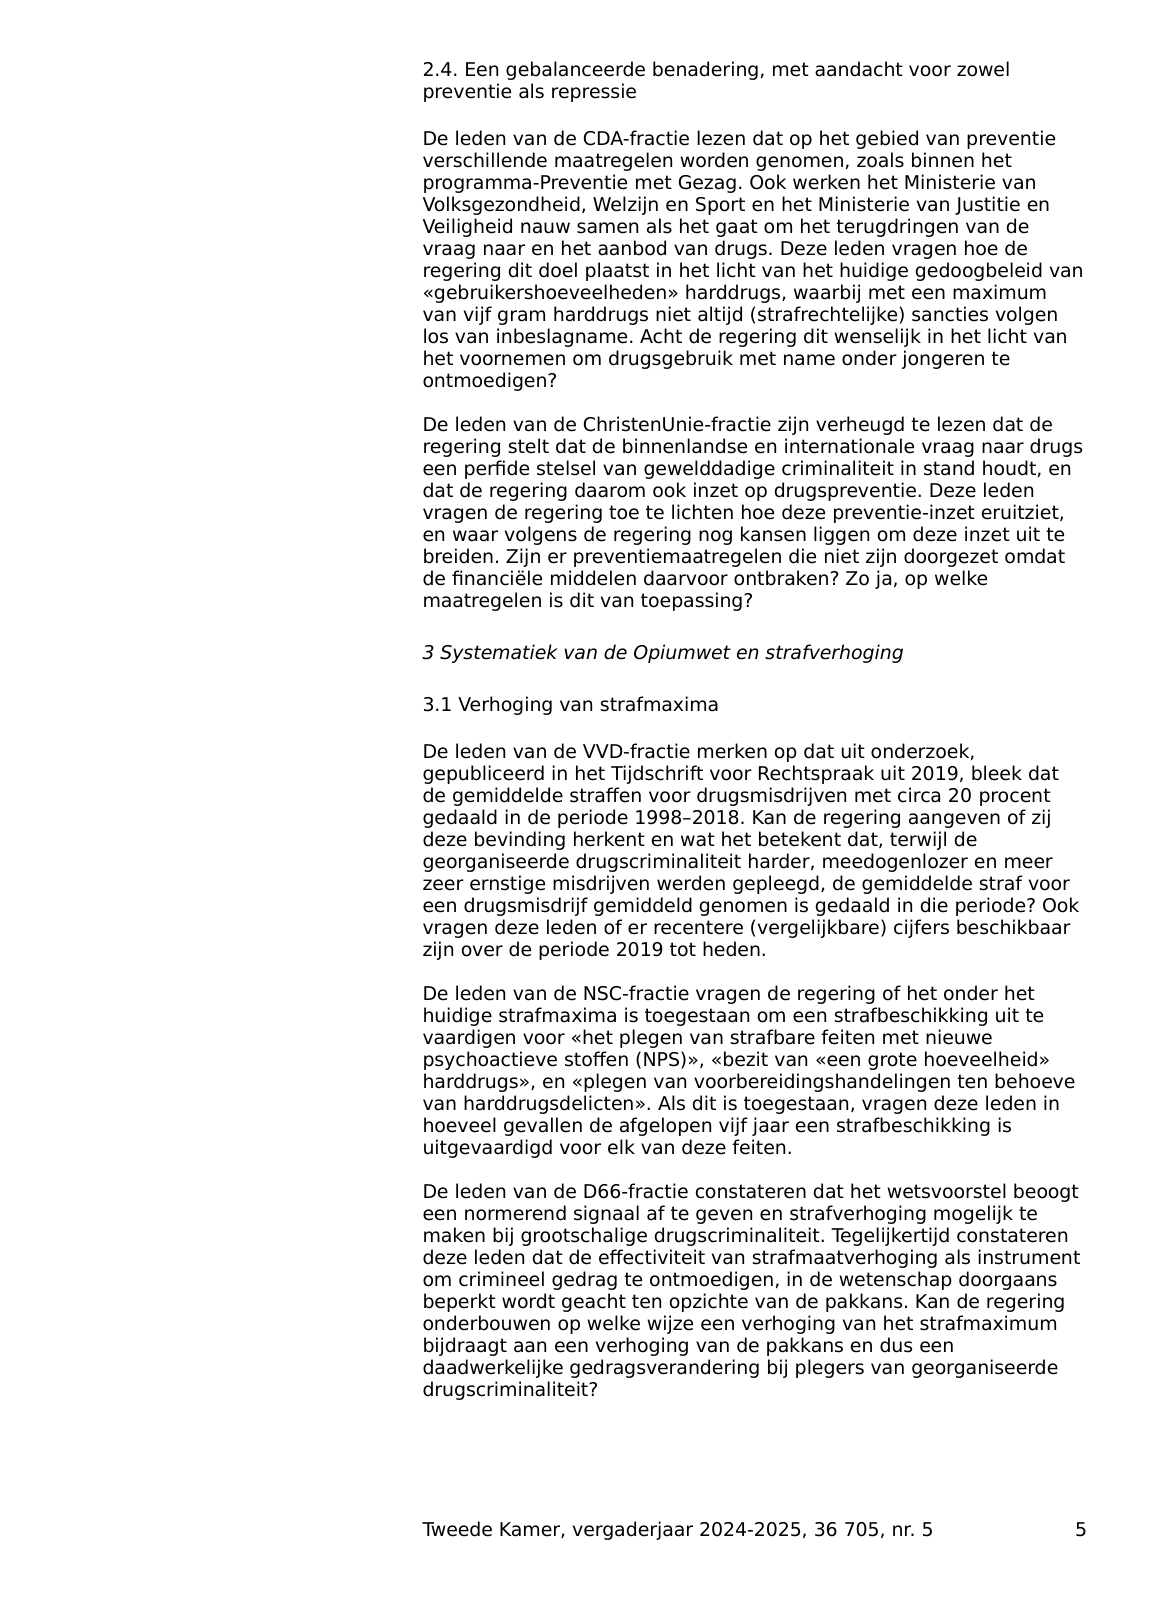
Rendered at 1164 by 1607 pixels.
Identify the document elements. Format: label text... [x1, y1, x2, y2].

text De leden van de VVD-fractie merken op dat uit onderzoek, gepubliceerd in het Tijdschrift voor Rechtspraak uit 2019, bleek dat de gemiddelde straffen voor drugsmisdrijven met circa 20 procent gedaald in de periode 1998–2018. Kan de regering aangeven of zij deze bevinding herkent en wat het betekent dat, terwijl de georganiseerde drugscriminaliteit harder, meedogenlozer en meer zeer ernstige misdrijven werden gepleegd, de gemiddelde straf voor een drugsmisdrijf gemiddeld genomen is gedaald in die periode? Ook vragen deze leden of er recentere (vergelijkbare) cijfers beschikbaar zijn over de periode 2019 tot heden. [422, 741, 1087, 961]
subtitle 3.1 Verhoging van strafmaxima [422, 694, 1087, 716]
text De leden van de CDA-fractie lezen dat op het gebied van preventie verschillende maatregelen worden genomen, zoals binnen het programma-Preventie met Gezag. Ook werken het Ministerie van Volksgezondheid, Welzijn en Sport en het Ministerie van Justitie en Veiligheid nauw samen als het gaat om het terugdringen van de vraag naar en het aanbod van drugs. Deze leden vragen hoe de regering dit doel plaatst in het licht van het huidige gedoogbeleid van «gebruikershoeveelheden» harddrugs, waarbij met een maximum van vijf gram harddrugs niet altijd (strafrechtelijke) sancties volgen los van inbeslagname. Acht de regering dit wenselijk in het licht van het voornemen om drugsgebruik met name onder jongeren te ontmoedigen? [422, 128, 1087, 392]
text De leden van de NSC-fractie vragen de regering of het onder het huidige strafmaxima is toegestaan om een strafbeschikking uit te vaardigen voor «het plegen van strafbare feiten met nieuwe psychoactieve stoffen (NPS)», «bezit van «een grote hoeveelheid» harddrugs», en «plegen van voorbereidingshandelingen ten behoeve van harddrugsdelicten». Als dit is toegestaan, vragen deze leden in hoeveel gevallen de afgelopen vijf jaar een strafbeschikking is uitgevaardigd voor elk van deze feiten. [422, 983, 1087, 1158]
text De leden van de D66-fractie constateren dat het wetsvoorstel beoogt een normerend signaal af te geven en strafverhoging mogelijk te maken bij grootschalige drugscriminaliteit. Tegelijkertijd constateren deze leden dat de effectiviteit van strafmaatverhoging als instrument om crimineel gedrag te ontmoedigen, in de wetenschap doorgaans beperkt wordt geacht ten opzichte van de pakkans. Kan de regering onderbouwen op welke wijze een verhoging van het strafmaximum bijdraagt aan een verhoging van de pakkans en dus een daadwerkelijke gedragsverandering bij plegers van georganiseerde drugscriminaliteit? [422, 1181, 1087, 1401]
text De leden van de ChristenUnie-fractie zijn verheugd te lezen dat de regering stelt dat de binnenlandse en internationale vraag naar drugs een perfide stelsel van gewelddadige criminaliteit in stand houdt, en dat de regering daarom ook inzet op drugspreventie. Deze leden vragen de regering toe te lichten hoe deze preventie-inzet eruitziet, en waar volgens de regering nog kansen liggen om deze inzet uit te breiden. Zijn er preventiemaatregelen die niet zijn doorgezet omdat de financiële middelen daarvoor ontbraken? Zo ja, op welke maatregelen is dit van toepassing? [422, 414, 1087, 612]
subtitle 3 Systematiek van de Opiumwet en strafverhoging [422, 642, 1087, 664]
subtitle 2.4. Een gebalanceerde benadering, met aandacht voor zowel preventie als repressie [422, 59, 1087, 103]
